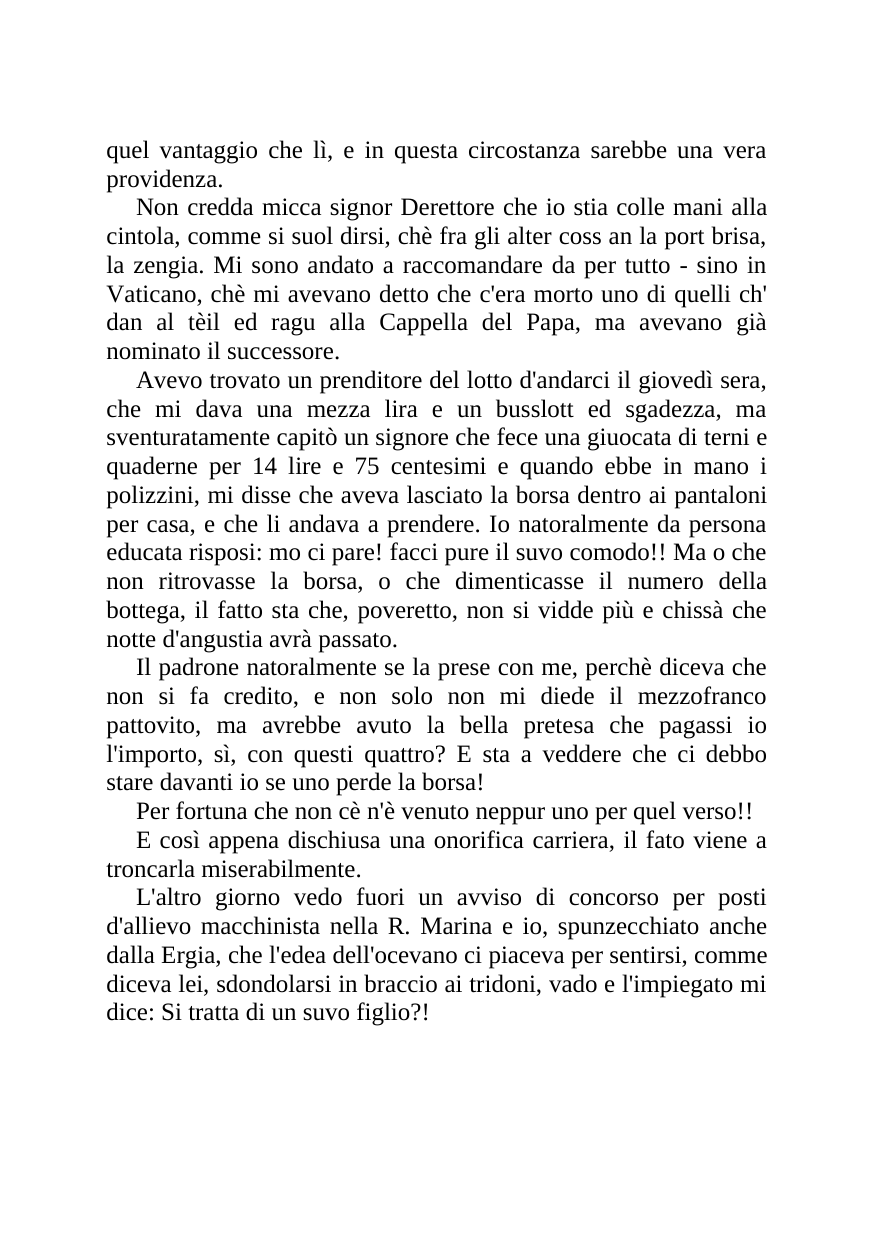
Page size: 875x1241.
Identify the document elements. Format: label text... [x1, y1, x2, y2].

text Per fortuna che non cè n'è venuto neppur uno per quel verso!! [106, 796, 768, 825]
text E così appena dischiusa una onorifica carriera, il fato viene a troncarla miserabilmente. [106, 825, 768, 882]
text Il padrone natoralmente se la prese con me, perchè diceva che non si fa credito, e non solo non mi diede il mezzofranco pattovito, ma avrebbe avuto la bella pretesa che pagassi io l'importo, sì, con questi quattro? E sta a veddere che ci debbo stare davanti io se uno perde la borsa! [106, 652, 768, 796]
text L'altro giorno vedo fuori un avviso di concorso per posti d'allievo macchinista nella R. Marina e io, spunzecchiato anche dalla Ergia, che l'edea dell'ocevano ci piaceva per sentirsi, comme diceva lei, sdondolarsi in braccio ai tridoni, vado e l'impiegato mi dice: Si tratta di un suvo figlio?! [106, 882, 768, 1026]
text Avevo trovato un prenditore del lotto d'andarci il giovedì sera, che mi dava una mezza lira e un busslott ed sgadezza, ma sventuratamente capitò un signore che fece una giuocata di terni e quaderne per 14 lire e 75 centesimi e quando ebbe in mano i polizzini, mi disse che aveva lasciato la borsa dentro ai pantaloni per casa, e che li andava a prendere. Io natoralmente da persona educata risposi: mo ci pare! facci pure il suvo comodo!! Ma o che non ritrovasse la borsa, o che dimenticasse il numero della bottega, il fatto sta che, poveretto, non si vidde più e chissà che notte d'angustia avrà passato. [106, 365, 768, 652]
text Non credda micca signor Derettore che io stia colle mani alla cintola, comme si suol dirsi, chè fra gli alter coss an la port brisa, la zengia. Mi sono andato a raccomandare da per tutto - sino in Vaticano, chè mi avevano detto che c'era morto uno di quelli ch' dan al tèil ed ragu alla Cappella del Papa, ma avevano già nominato il successore. [106, 192, 768, 365]
text quel vantaggio che lì, e in questa circostanza sarebbe una vera providenza. [106, 135, 768, 192]
